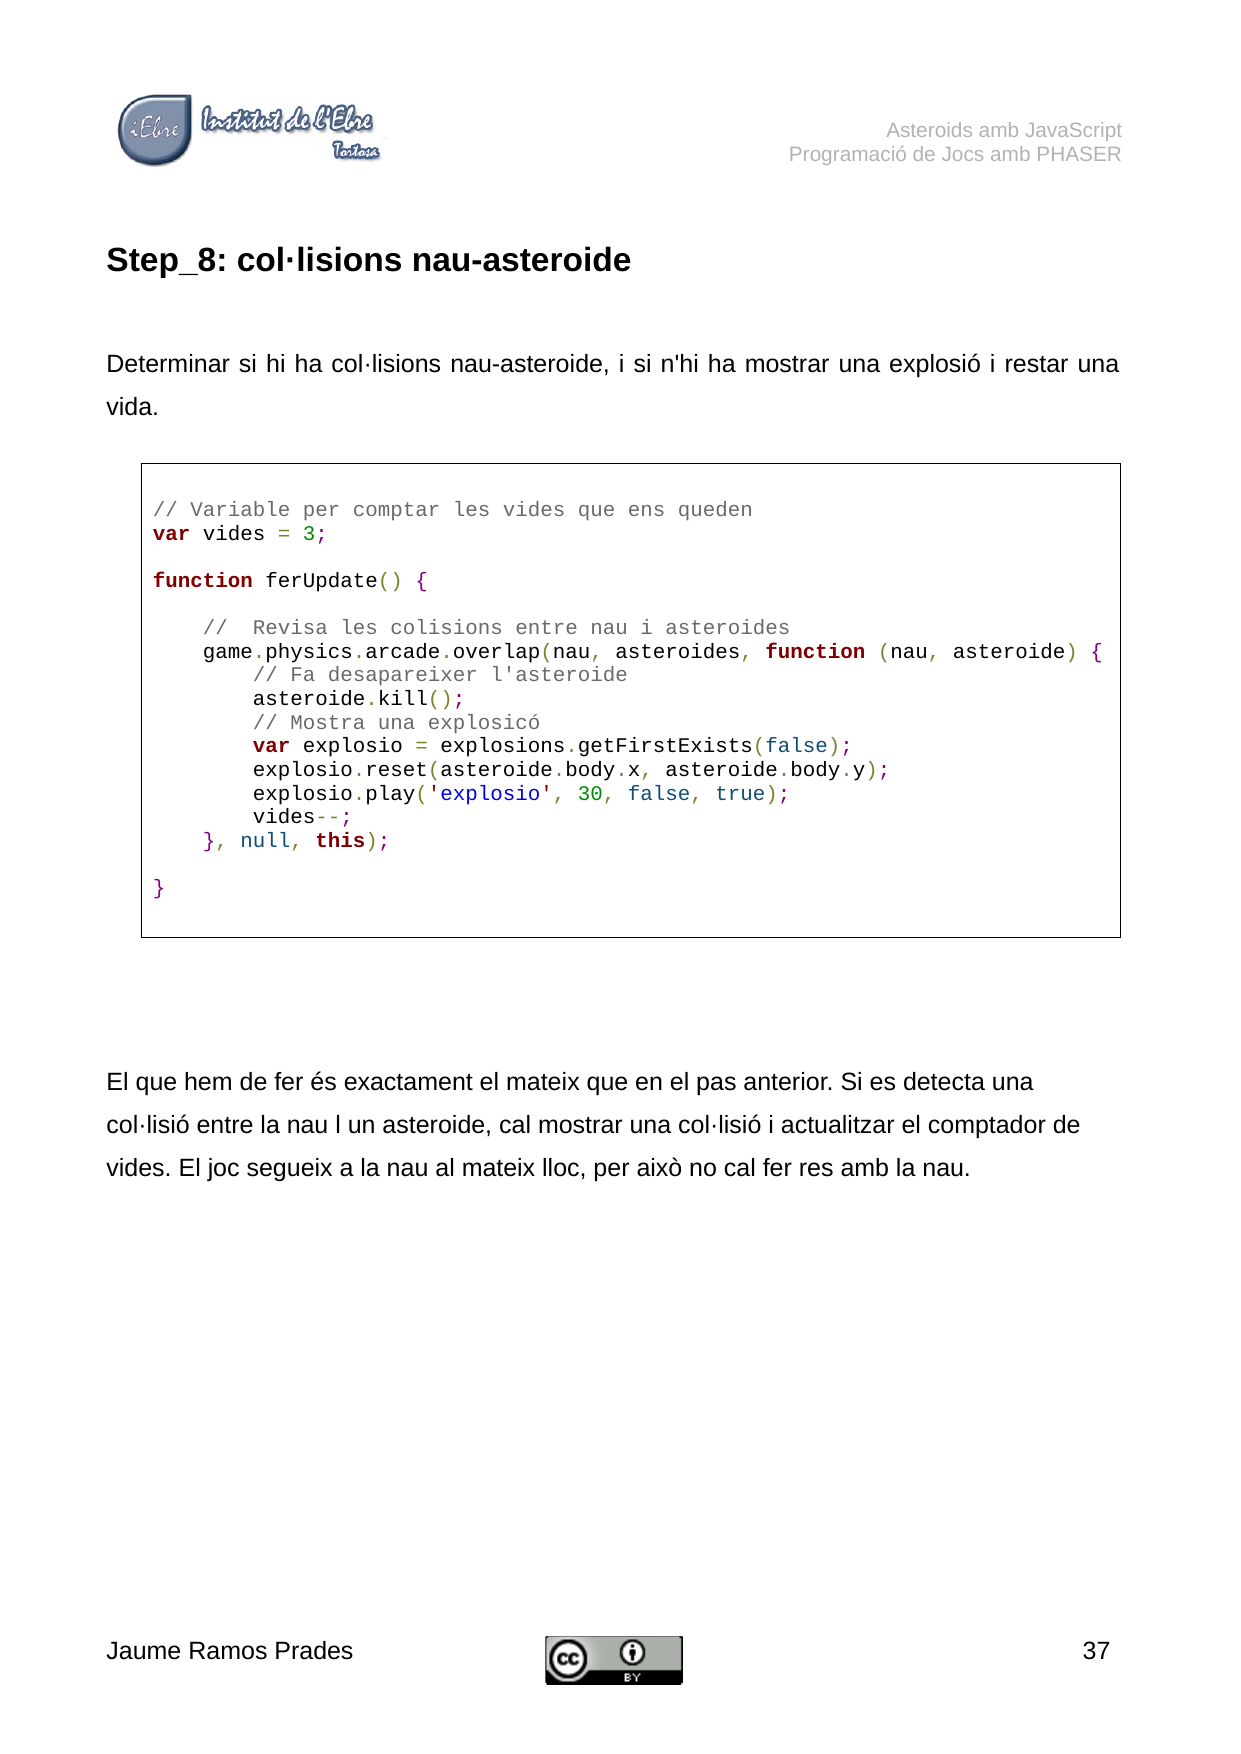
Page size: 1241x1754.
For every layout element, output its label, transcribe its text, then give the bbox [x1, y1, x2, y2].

subtitle Step_8: col·lisions nau-asteroide [106, 240, 1122, 279]
text Determinar si hi ha col·lisions nau-asteroide, i si n'hi ha mostrar una explosió i restar una vida. [106, 349, 1122, 421]
text El que hem de fer és exactament el mateix que en el pas anterior. Si es detecta una col·lisió entre la nau l un asteroide, cal mostrar una col·lisió i actualitzar el comptador de vides. El joc segueix a la nau al mateix lloc, per això no cal fer res amb la nau. [106, 1067, 1122, 1182]
picture [106, 79, 397, 181]
picture [545, 1636, 683, 1685]
